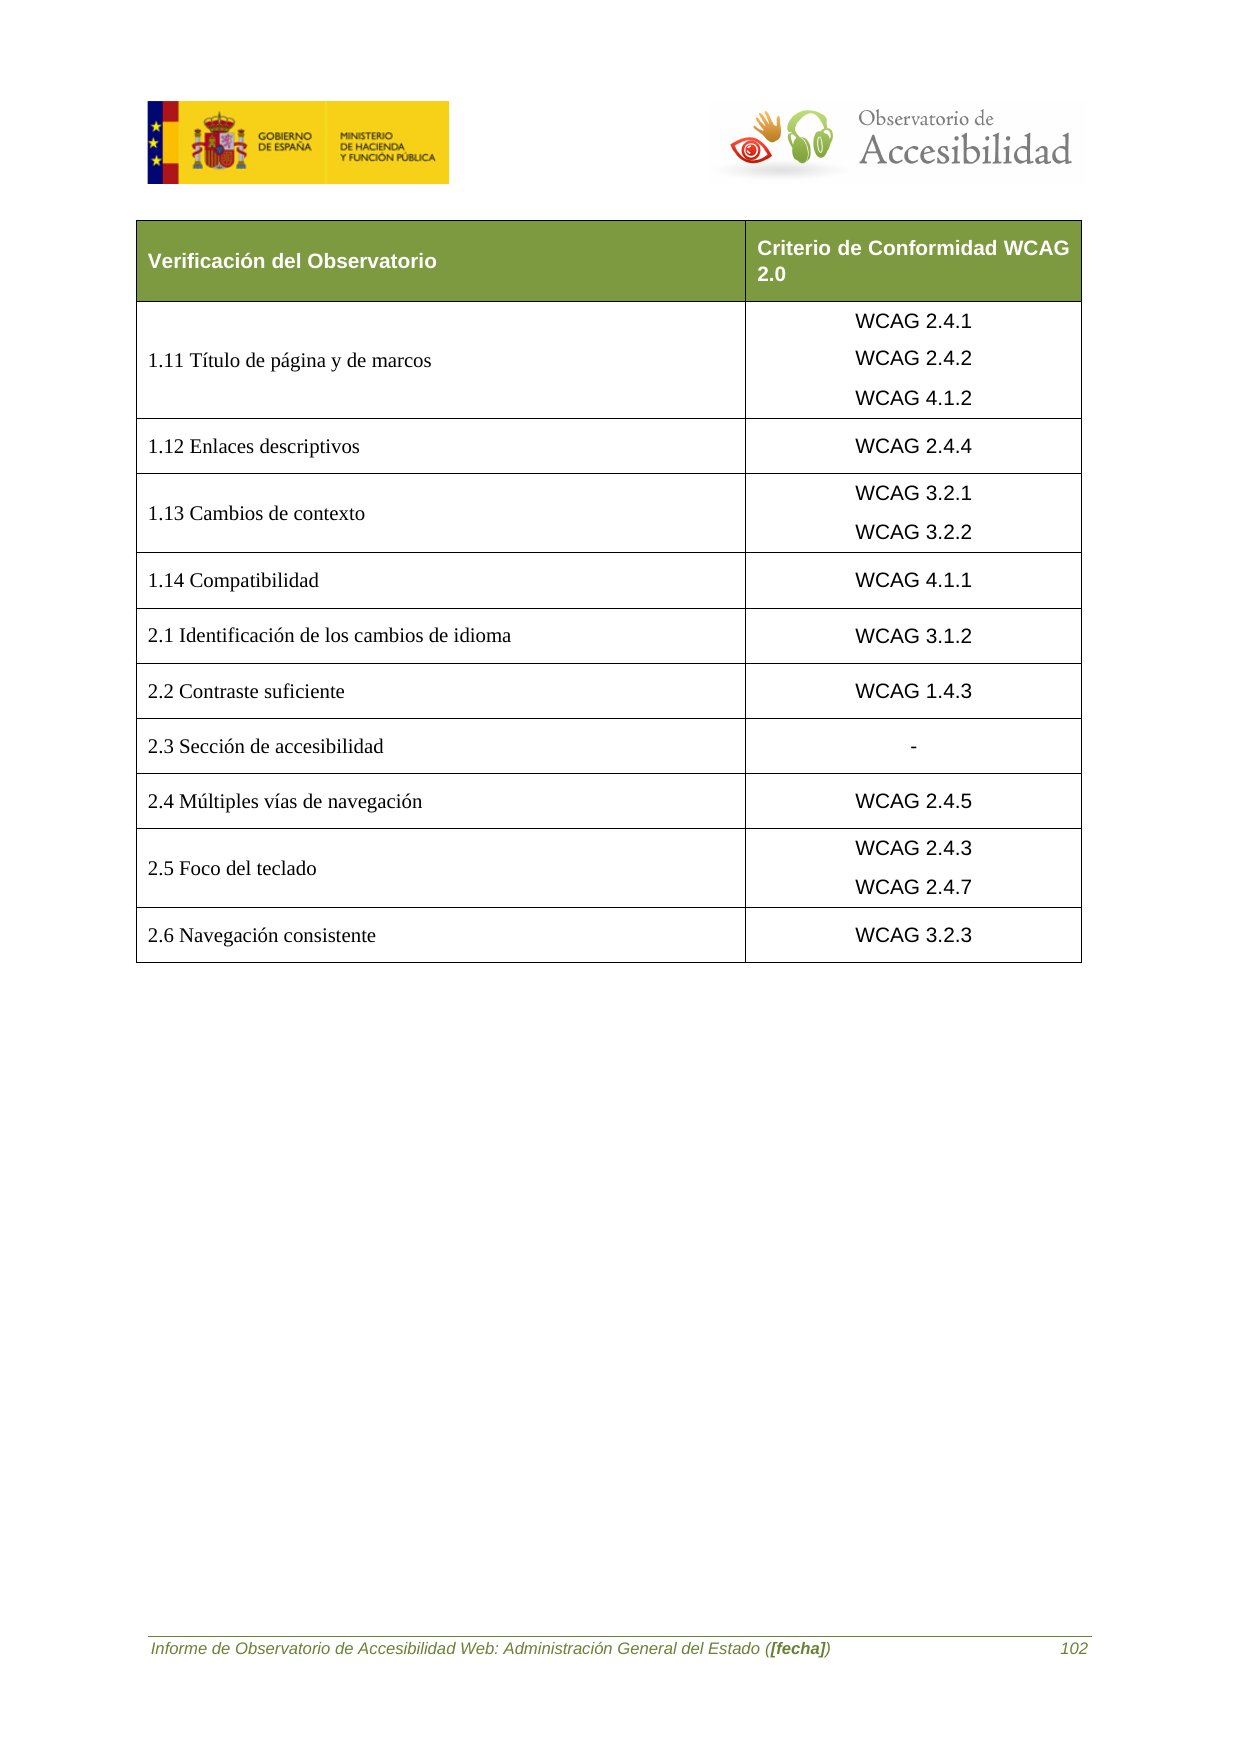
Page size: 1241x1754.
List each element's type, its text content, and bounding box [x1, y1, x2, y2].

table_cell 2.2 Contraste suficiente [137, 664, 745, 718]
table_cell WCAG 3.1.2 [746, 609, 1081, 662]
table_cell 2.5 Foco del teclado [137, 829, 745, 907]
table_cell - [746, 719, 1081, 773]
table_cell WCAG 1.4.3 [746, 664, 1081, 718]
table_cell WCAG 2.4.5 [746, 774, 1081, 828]
table_cell 2.3 Sección de accesibilidad [137, 719, 745, 773]
table_cell WCAG 3.2.1 WCAG 3.2.2 [746, 474, 1081, 552]
table_header Verificación del Observatorio [137, 221, 745, 301]
table_cell 1.12 Enlaces descriptivos [137, 419, 745, 473]
table_cell 1.13 Cambios de contexto [137, 474, 745, 552]
table_cell 2.6 Navegación consistente [137, 908, 745, 962]
picture [710, 101, 1086, 184]
table_cell WCAG 2.4.1 WCAG 2.4.2 WCAG 4.1.2 [746, 302, 1081, 418]
table_header Criterio de Conformidad WCAG 2.0 [746, 221, 1081, 301]
table_cell WCAG 2.4.4 [746, 419, 1081, 473]
table_cell WCAG 2.4.3 WCAG 2.4.7 [746, 829, 1081, 907]
table_cell WCAG 4.1.1 [746, 553, 1081, 607]
table_cell 1.14 Compatibilidad [137, 553, 745, 607]
table_cell 2.4 Múltiples vías de navegación [137, 774, 745, 828]
picture [147, 101, 450, 184]
table_cell WCAG 3.2.3 [746, 908, 1081, 962]
table_cell 1.11 Título de página y de marcos [137, 302, 745, 418]
table_cell 2.1 Identificación de los cambios de idioma [137, 609, 745, 662]
